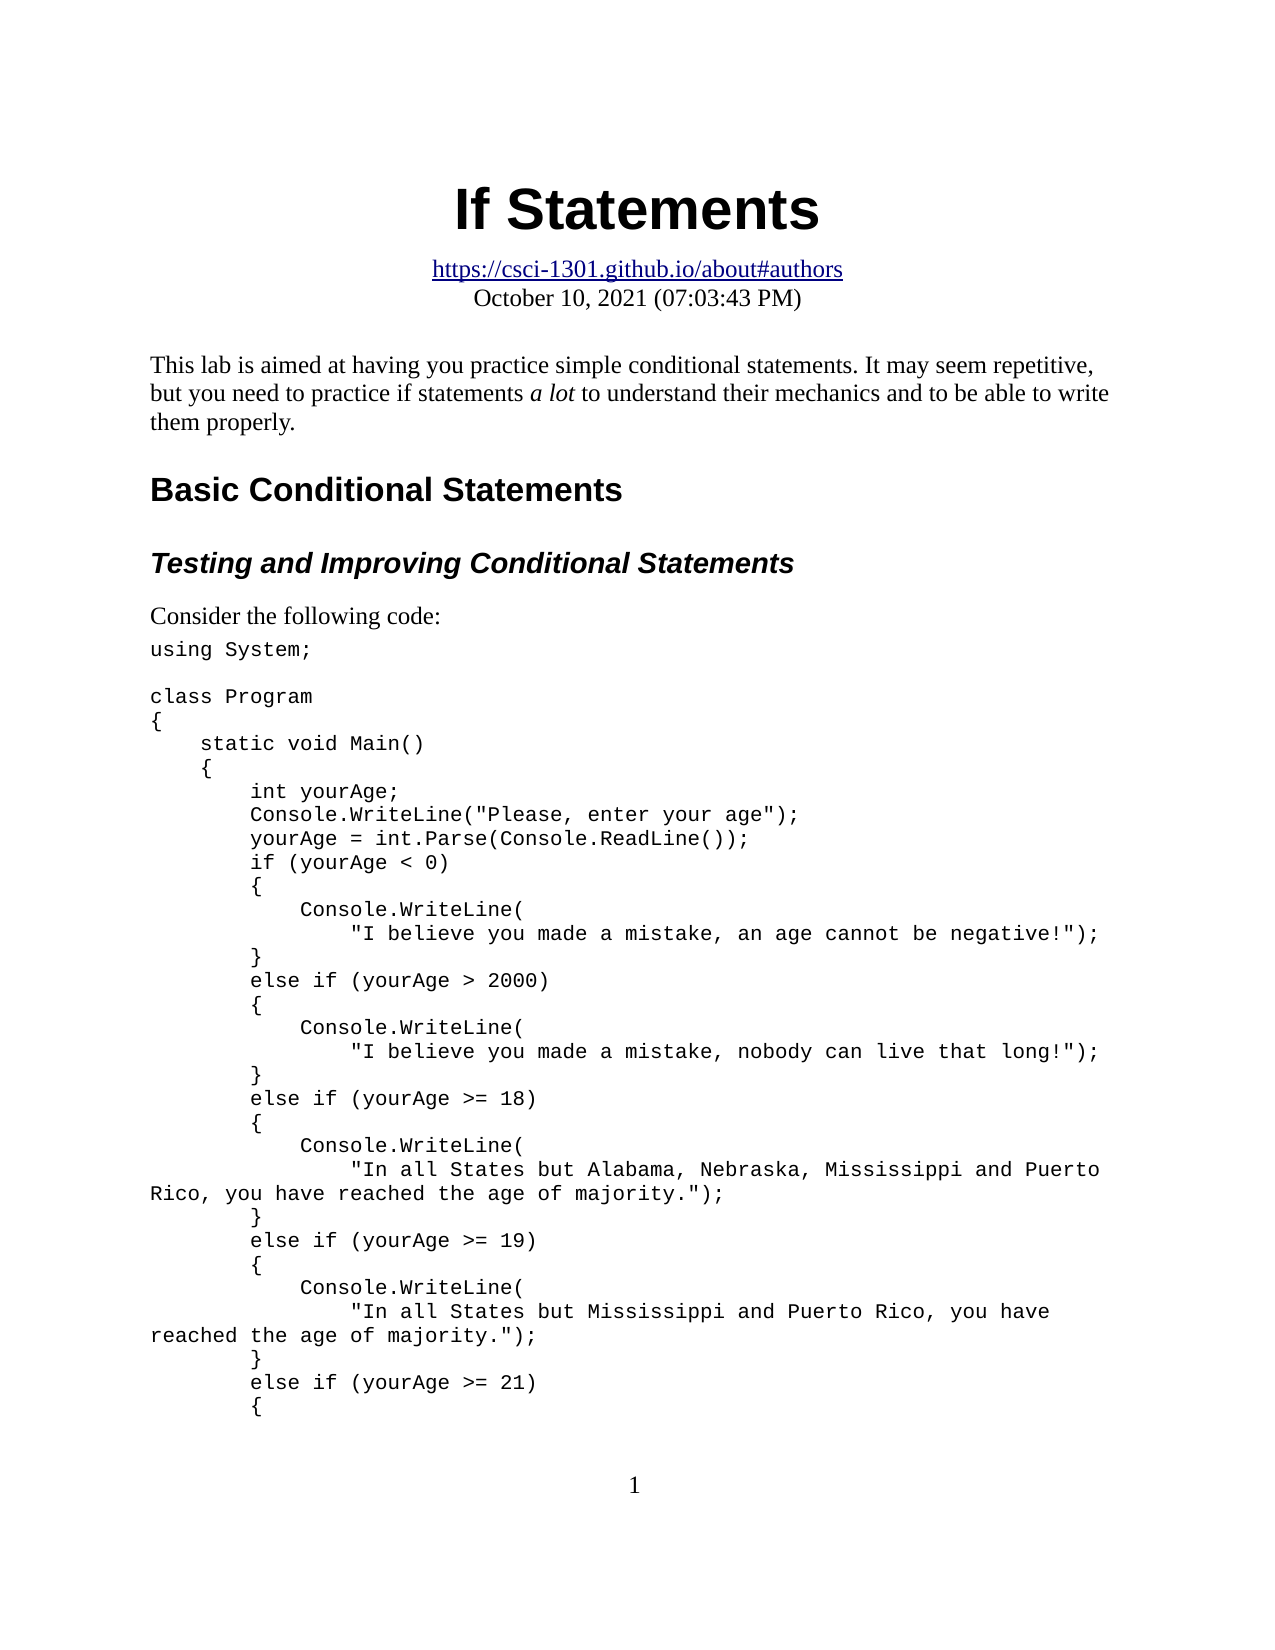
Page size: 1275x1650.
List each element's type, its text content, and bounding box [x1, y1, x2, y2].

text October 10, 2021 (07:03:43 PM) [150, 283, 1125, 312]
text { [150, 993, 1125, 1017]
text Console.WriteLine( [150, 899, 1125, 923]
text else if (yourAge >= 18) [150, 1088, 1125, 1112]
text https://csci-1301.github.io/about#authors [150, 254, 1125, 283]
text "In all States but Alabama, Nebraska, Mississippi and Puerto Rico, you have reached the age of majority."); [150, 1159, 1125, 1206]
text using System; [150, 639, 1125, 662]
subtitle Testing and Improving Conditional Statements [150, 546, 1125, 580]
text Console.WriteLine("Please, enter your age"); [150, 804, 1125, 828]
text Console.WriteLine( [150, 1135, 1125, 1159]
text int yourAge; [150, 781, 1125, 804]
text } [150, 1206, 1125, 1230]
text class Program [150, 686, 1125, 710]
subtitle Basic Conditional Statements [150, 470, 1125, 509]
text { [150, 757, 1125, 781]
text } [150, 1348, 1125, 1372]
text static void Main() [150, 733, 1125, 757]
text "In all States but Mississippi and Puerto Rico, you have reached the age of majority."); [150, 1301, 1125, 1348]
text } [150, 1064, 1125, 1088]
text else if (yourAge >= 19) [150, 1230, 1125, 1254]
text else if (yourAge >= 21) [150, 1372, 1125, 1396]
text yourAge = int.Parse(Console.ReadLine()); [150, 828, 1125, 852]
title If Statements [150, 175, 1125, 242]
text { [150, 1396, 1125, 1419]
text { [150, 1254, 1125, 1277]
text { [150, 1112, 1125, 1135]
text } [150, 946, 1125, 970]
text Console.WriteLine( [150, 1277, 1125, 1301]
text "I believe you made a mistake, an age cannot be negative!"); [150, 923, 1125, 946]
text if (yourAge < 0) [150, 852, 1125, 875]
text Consider the following code: [150, 601, 1125, 630]
text { [150, 875, 1125, 899]
text "I believe you made a mistake, nobody can live that long!"); [150, 1041, 1125, 1064]
text else if (yourAge > 2000) [150, 970, 1125, 993]
text This lab is aimed at having you practice simple conditional statements. It may seem repetitive, but you need to practice if statements a lot to understand their mechanics and to be able to write them properly. [150, 350, 1125, 436]
text { [150, 710, 1125, 733]
text Console.WriteLine( [150, 1017, 1125, 1041]
